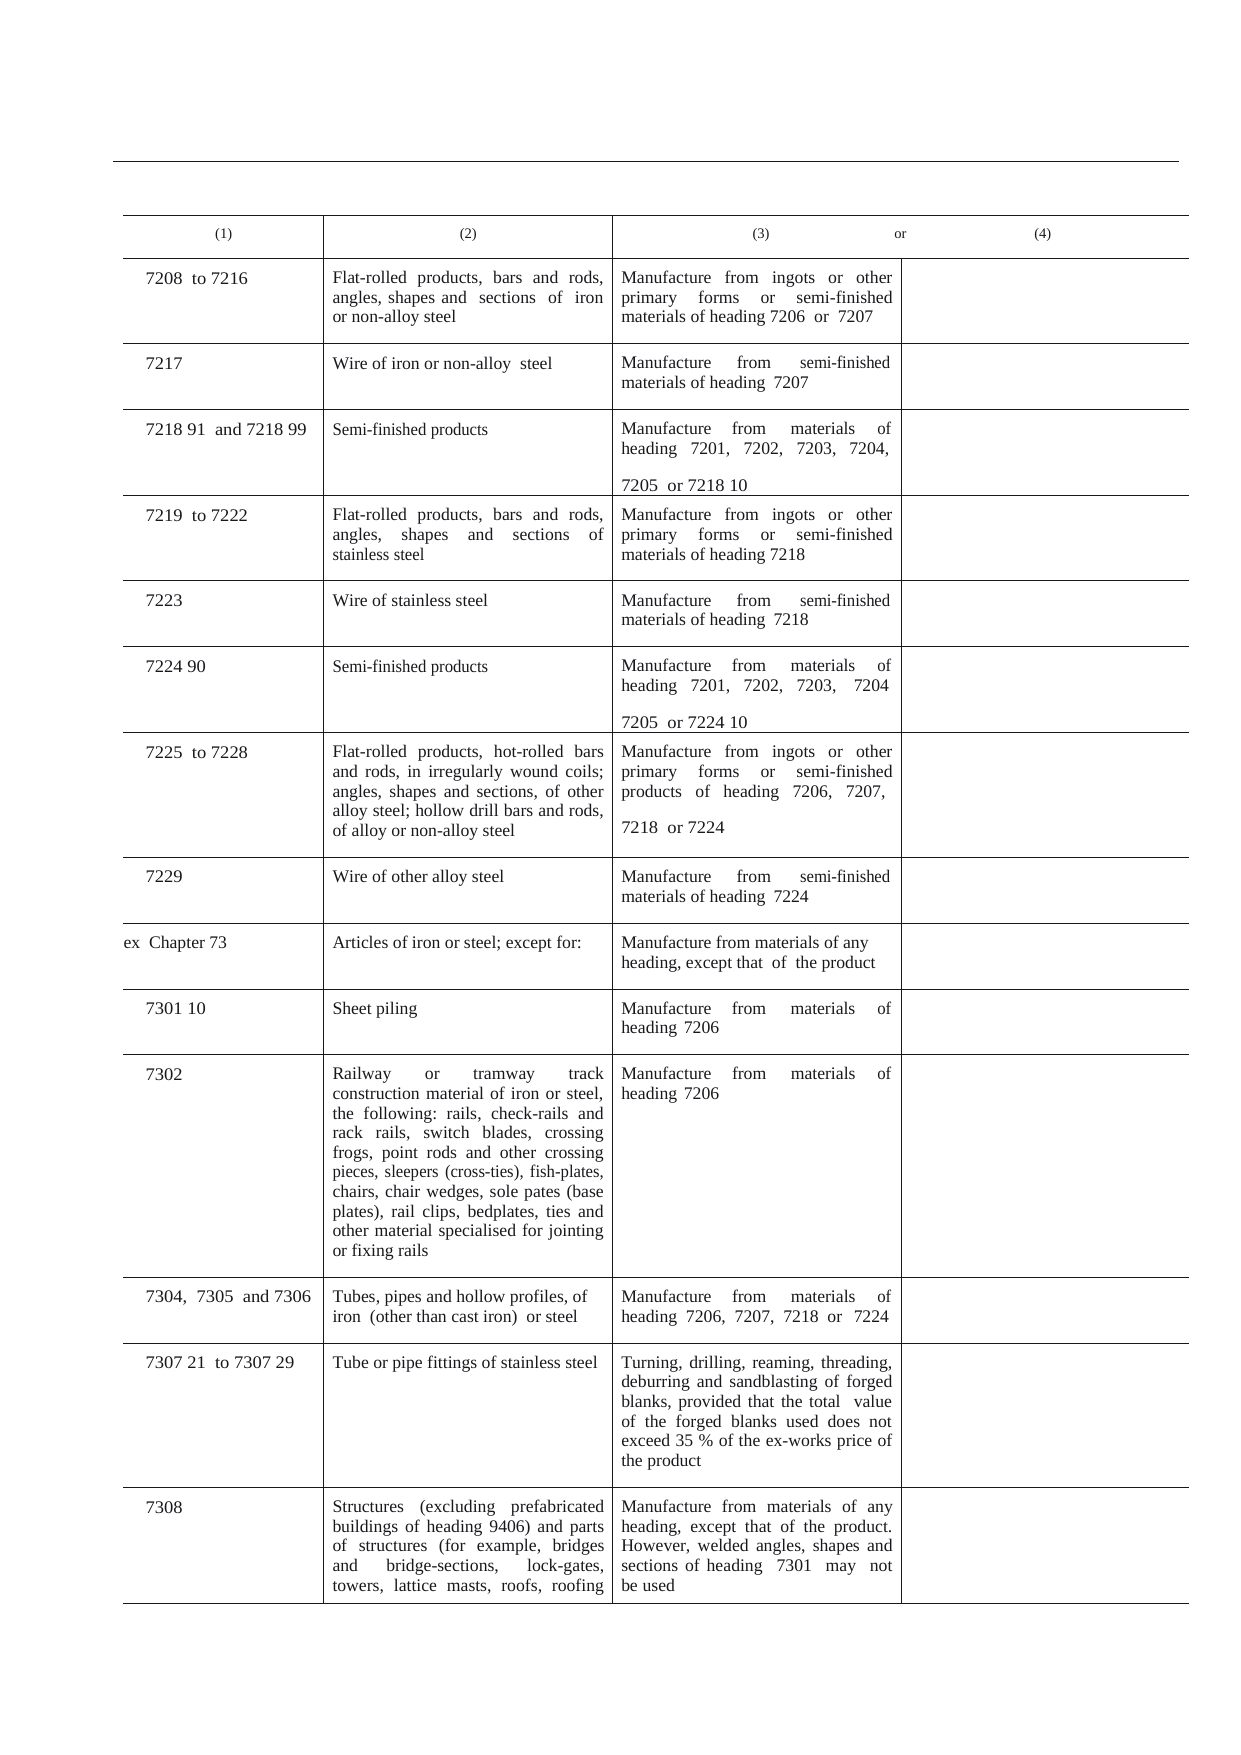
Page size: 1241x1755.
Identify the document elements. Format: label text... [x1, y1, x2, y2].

table_cell [902, 581, 1189, 646]
table_cell Manufacture from semi-finished materials of heading 7224 [613, 858, 901, 923]
table_header (1) [123, 216, 323, 258]
table_cell Wire of other alloy steel [324, 858, 612, 923]
table_cell Manufacture from ingots or other primary forms or semi-finished products of heading 7206, 7207, 7218 or 7224 [613, 733, 901, 857]
table_cell Structures (excluding prefabricated buildings of heading 9406) and parts of structures (for example, bridges and bridge-sections, lock-gates, towers, lattice masts, roofs, roofing [324, 1488, 612, 1603]
table_cell Wire of stainless steel [324, 581, 612, 646]
table_cell [902, 1055, 1189, 1277]
table_cell 7307 21 to 7307 29 [123, 1344, 323, 1487]
table_cell 7225 to 7228 [123, 733, 323, 857]
table_cell Turning, drilling, reaming, threading, deburring and sandblasting of forged blanks, provided that the total value of the forged blanks used does not exceed 35 % of the ex-works price of the product [613, 1344, 901, 1487]
table_cell 7229 [123, 858, 323, 923]
table_cell [902, 344, 1189, 409]
table_cell 7304, 7305 and 7306 [123, 1278, 323, 1342]
table_cell Railway or tramway track construction material of iron or steel, the following: rails, check-rails and rack rails, switch blades, crossing frogs, point rods and other crossing pieces, sleepers (cross-ties), fish-plates, chairs, chair wedges, sole pates (base plates), rail clips, bedplates, ties and other material specialised for jointing or fixing rails [324, 1055, 612, 1277]
table_cell Flat-rolled products, bars and rods, angles, shapes and sections of iron or non-alloy steel [324, 259, 612, 343]
table_cell [902, 496, 1189, 580]
table_cell Manufacture from materials of any heading, except that of the product. However, welded angles, shapes and sections of heading 7301 may not be used [613, 1488, 901, 1603]
table_cell 7308 [123, 1488, 323, 1603]
table_cell Tube or pipe fittings of stainless steel [324, 1344, 612, 1487]
table_cell [902, 1278, 1189, 1342]
table_cell ex Chapter 73 [123, 924, 323, 988]
table_cell Manufacture from materials of heading 7206, 7207, 7218 or 7224 [613, 1278, 901, 1342]
table_cell Manufacture from materials of any heading, except that of the product [613, 924, 901, 988]
table_cell Manufacture from materials of heading 7201, 7202, 7203, 7204 7205 or 7224 10 [613, 647, 901, 732]
table_cell Manufacture from materials of heading 7206 [613, 990, 901, 1054]
table_cell Tubes, pipes and hollow profiles, of iron (other than cast iron) or steel [324, 1278, 612, 1342]
table_cell [902, 410, 1189, 495]
table_cell Manufacture from materials of heading 7206 [613, 1055, 901, 1277]
table_cell 7208 to 7216 [123, 259, 323, 343]
table_cell Semi-finished products [324, 410, 612, 495]
table_cell 7217 [123, 344, 323, 409]
table_cell Manufacture from materials of heading 7201, 7202, 7203, 7204, 7205 or 7218 10 [613, 410, 901, 495]
table_cell [902, 733, 1189, 857]
table_cell Flat-rolled products, bars and rods, angles, shapes and sections of stainless steel [324, 496, 612, 580]
table_cell [902, 1344, 1189, 1487]
table_cell 7302 [123, 1055, 323, 1277]
table_cell Wire of iron or non-alloy steel [324, 344, 612, 409]
table_cell 7224 90 [123, 647, 323, 732]
table_cell [902, 924, 1189, 988]
table_cell [902, 858, 1189, 923]
table_cell [902, 259, 1189, 343]
table_cell Manufacture from semi-finished materials of heading 7207 [613, 344, 901, 409]
table_cell 7219 to 7222 [123, 496, 323, 580]
table_cell 7218 91 and 7218 99 [123, 410, 323, 495]
table_cell [902, 1488, 1189, 1603]
table_cell [902, 647, 1189, 732]
table_cell Flat-rolled products, hot-rolled bars and rods, in irregularly wound coils; angles, shapes and sections, of other alloy steel; hollow drill bars and rods, of alloy or non-alloy steel [324, 733, 612, 857]
table_cell Sheet piling [324, 990, 612, 1054]
table_cell [902, 990, 1189, 1054]
table_cell Manufacture from ingots or other primary forms or semi-finished materials of heading 7206 or 7207 [613, 259, 901, 343]
table_cell Articles of iron or steel; except for: [324, 924, 612, 988]
table_cell Semi-finished products [324, 647, 612, 732]
table_cell Manufacture from ingots or other primary forms or semi-finished materials of heading 7218 [613, 496, 901, 580]
table_cell 7223 [123, 581, 323, 646]
table_header (3) or (4) [613, 216, 1189, 258]
table_header (2) [324, 216, 612, 258]
table_cell 7301 10 [123, 990, 323, 1054]
table_cell Manufacture from semi-finished materials of heading 7218 [613, 581, 901, 646]
